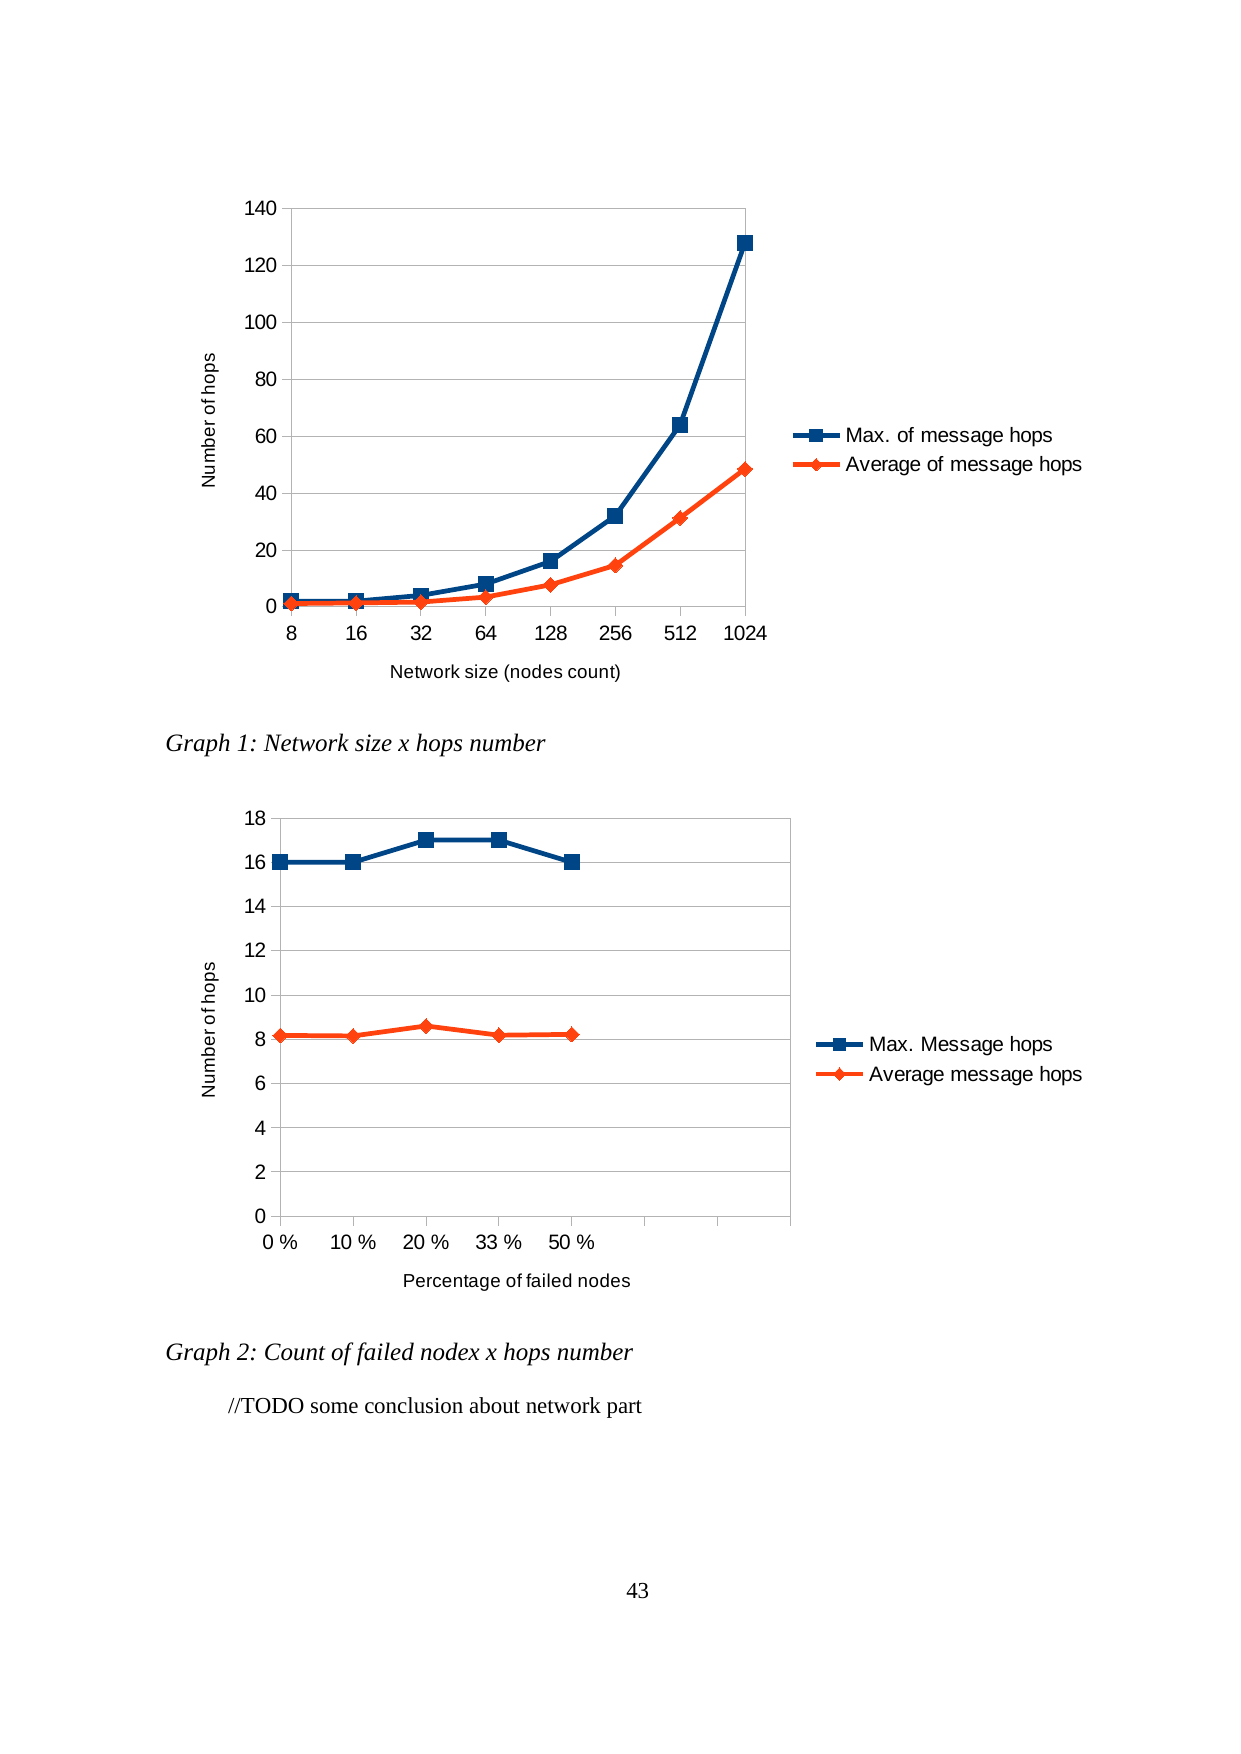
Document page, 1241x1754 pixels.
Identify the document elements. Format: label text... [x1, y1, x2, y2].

text Graph 1: Network size x hops number [165, 186, 1110, 757]
text //TODO some conclusion about network part [169, 1392, 1106, 1419]
text Graph 2: Count of failed nodex x hops number [165, 796, 1110, 1366]
